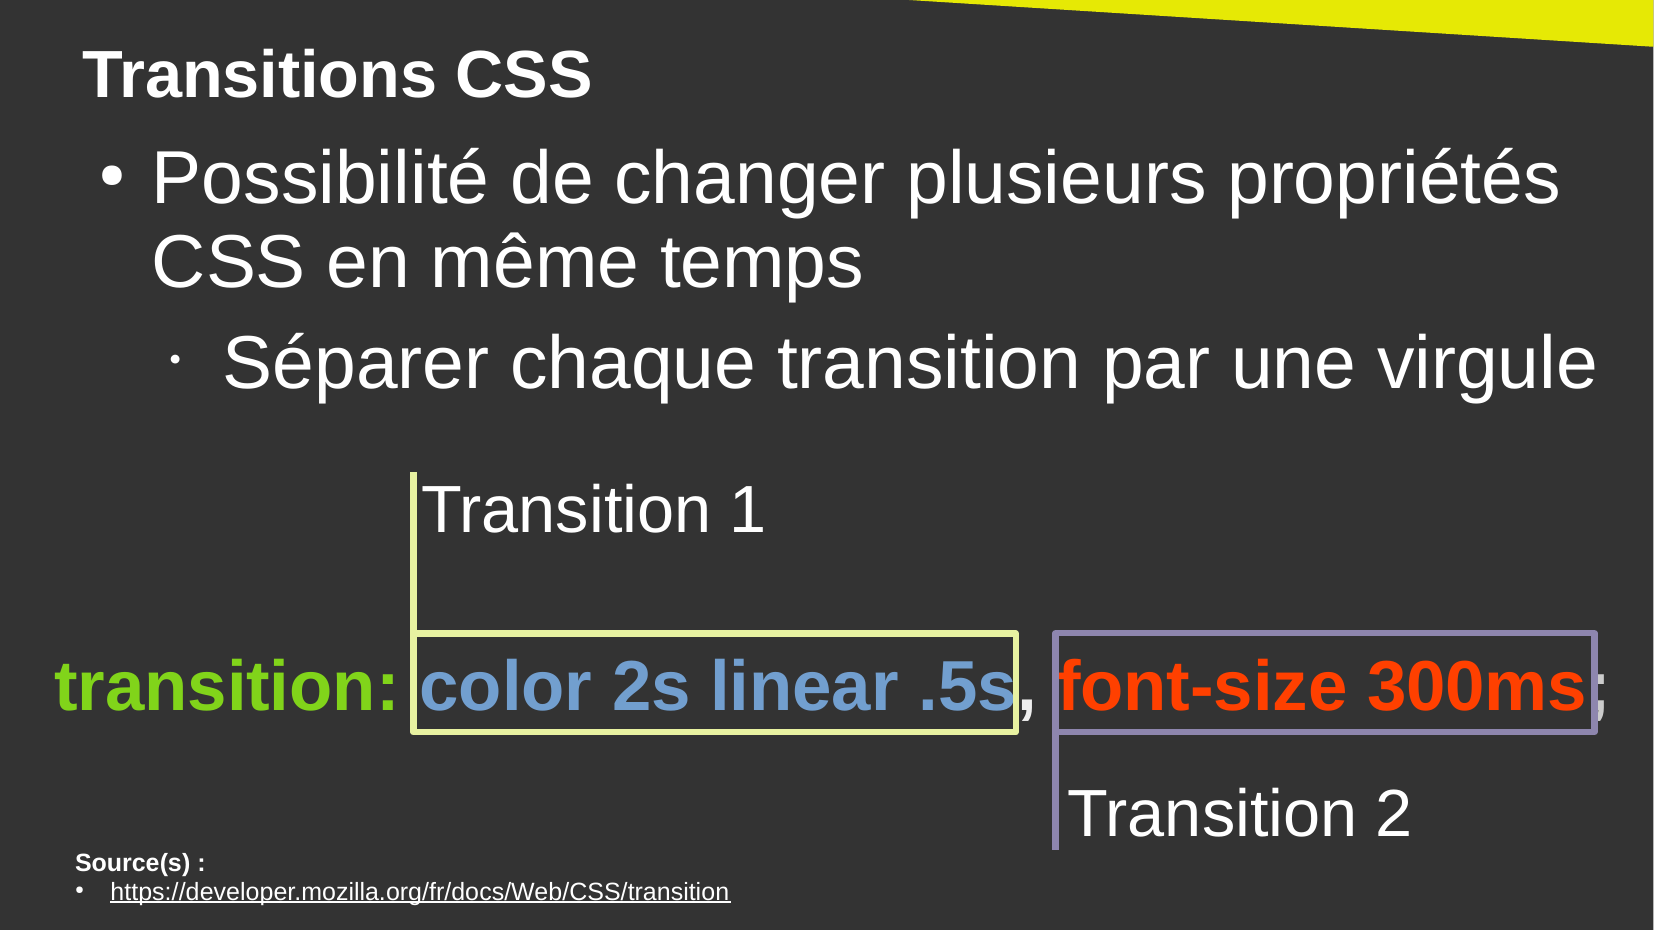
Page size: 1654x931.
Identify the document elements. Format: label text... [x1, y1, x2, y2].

text_box transition: color 2s linear .5s, font-size 300ms; [1059, 639, 1642, 745]
list Possibilité de changer plusieurs propriétés CSS en même temps Séparer chaque transition par une virgule [80, 135, 1620, 414]
title Transitions CSS [82, 37, 1571, 114]
text_box Source(s) : https://developer.mozilla.org/fr/docs/Web/CSS/transition [60, 841, 1546, 931]
text_box [909, 0, 1654, 47]
text_box transition: color 2s linear .5s, font-size 300ms; [23, 639, 1052, 745]
text_box transition: color 2s linear .5s, font-size 300ms; [417, 639, 1013, 729]
title Transition 2 [1067, 775, 1576, 851]
text_box transition: color 2s linear .5s, font-size 300ms; [1059, 639, 1591, 729]
title Transition 1 [421, 472, 839, 548]
